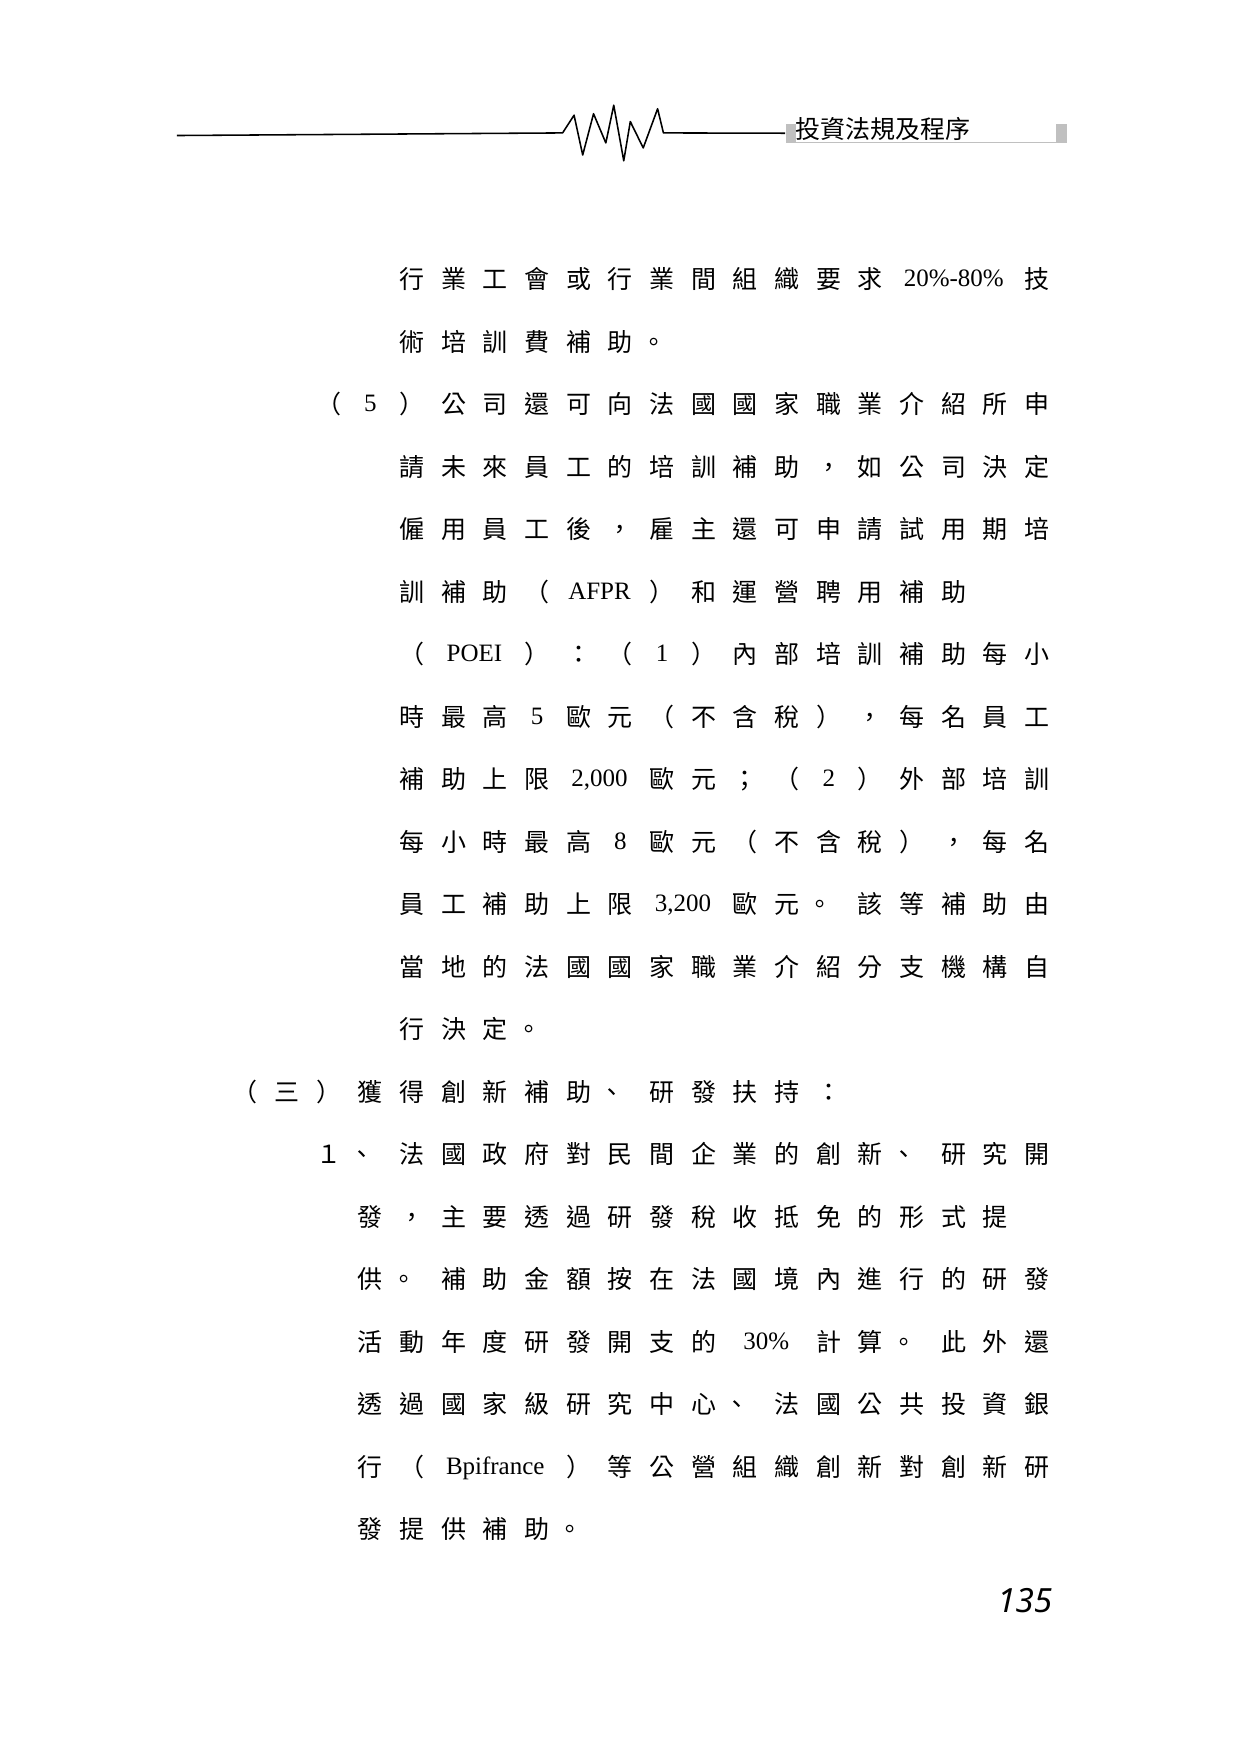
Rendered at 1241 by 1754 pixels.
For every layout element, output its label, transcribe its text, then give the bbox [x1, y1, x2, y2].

text 行業工會或行業間組織要求20%-80%技術培訓費補助。 [306, 236, 1058, 361]
text （三）獲得創新補助、研發扶持： [207, 1049, 1058, 1111]
text １、法國政府對民間企業的創新、研究開發，主要透過研發稅收抵免的形式提供。補助金額按在法國境內進行的研發活動年度研發開支的30%計算。此外還透過國家級研究中心、法國公共投資銀行（Bpifrance）等公營組織創新對創新研發提供補助。 [281, 1111, 1058, 1549]
text （5）公司還可向法國國家職業介紹所申請未來員工的培訓補助，如公司決定僱用員工後，雇主還可申請試用期培訓補助（AFPR）和運營聘用補助（POEI）：（1）內部培訓補助每小時最高5歐元（不含稅），每名員工補助上限2,000歐元；（2）外部培訓每小時最高8歐元（不含稅），每名員工補助上限3,200歐元。該等補助由當地的法國國家職業介紹分支機構自行決定。 [306, 361, 1058, 1049]
